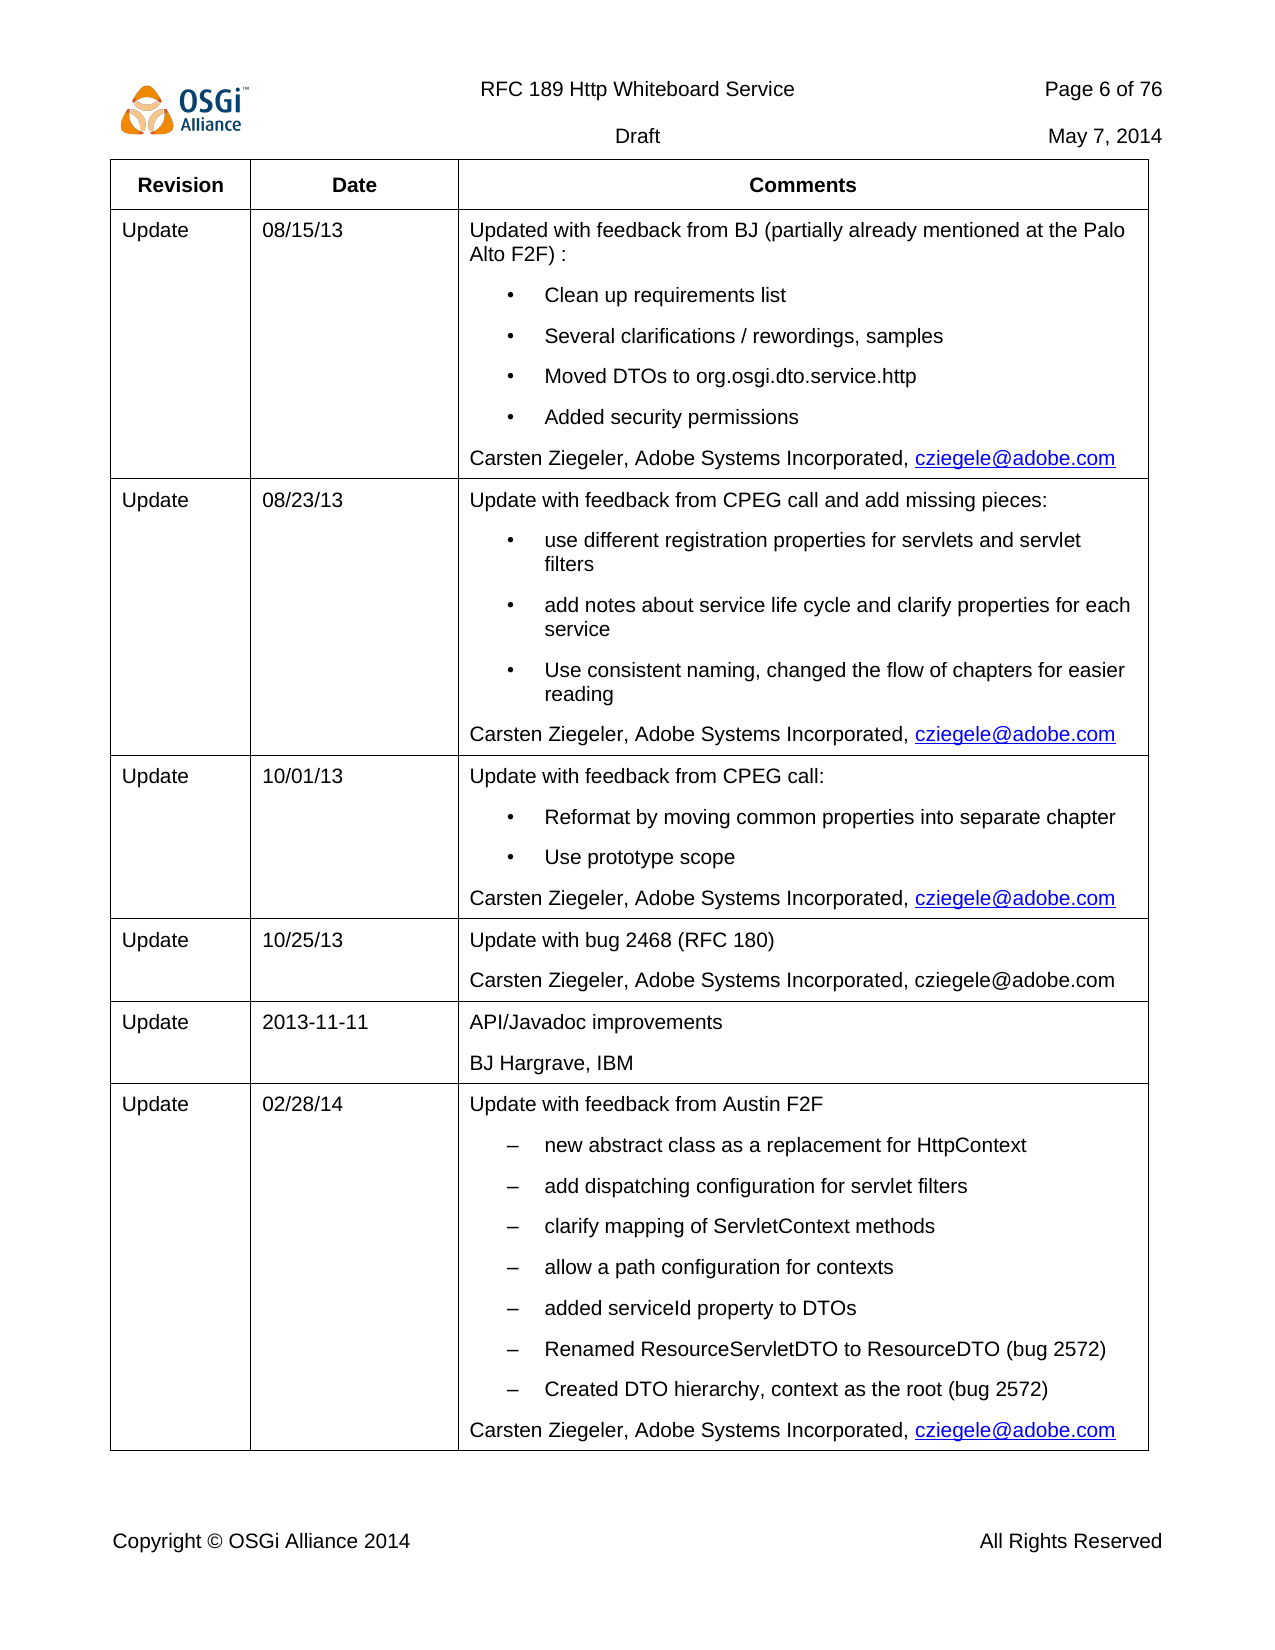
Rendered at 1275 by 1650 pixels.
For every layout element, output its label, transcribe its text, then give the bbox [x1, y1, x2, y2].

table_cell Update with feedback from CPEG call: Reformat by moving common properties into separate chapter Use prototype scope Carsten Ziegeler, Adobe Systems Incorporated, cziegele@adobe.com [459, 756, 1148, 918]
table_cell 28.02.14 [251, 1084, 458, 1450]
table_cell 25.10.13 [251, 919, 458, 1001]
table_header Date [251, 160, 458, 209]
table_cell Update with feedback from Austin F2F new abstract class as a replacement for HttpContext add dispatching configuration for servlet filters clarify mapping of ServletContext methods allow a path configuration for contexts added serviceId property to DTOs Renamed ResourceServletDTO to ResourceDTO (bug 2572) Created DTO hierarchy, context as the root (bug 2572) Carsten Ziegeler, Adobe Systems Incorporated, cziegele@adobe.com [459, 1084, 1148, 1450]
table_cell 15.08.13 [251, 210, 458, 478]
table_cell Update [111, 210, 250, 478]
table_cell Update [111, 1002, 250, 1083]
table_cell Update [111, 756, 250, 918]
table_cell Update [111, 479, 250, 754]
table_cell Updated with feedback from BJ (partially already mentioned at the Palo Alto F2F) : Clean up requirements list Several clarifications / rewordings, samples Moved DTOs to org.osgi.dto.service.http Added security permissions Carsten Ziegeler, Adobe Systems Incorporated, cziegele@adobe.com [459, 210, 1148, 478]
table_cell 01.10.13 [251, 756, 458, 918]
table_cell Update with bug 2468 (RFC 180) Carsten Ziegeler, Adobe Systems Incorporated, cziegele@adobe.com [459, 919, 1148, 1001]
table_cell Update [111, 919, 250, 1001]
table_cell 2013-11-11 [251, 1002, 458, 1083]
picture [113, 78, 257, 142]
table_header Revision [111, 160, 250, 209]
table_cell Update [111, 1084, 250, 1450]
table_cell 23.08.13 [251, 479, 458, 754]
table_cell API/Javadoc improvements BJ Hargrave, IBM [459, 1002, 1148, 1083]
table_cell Update with feedback from CPEG call and add missing pieces: use different registration properties for servlets and servlet filters add notes about service life cycle and clarify properties for each service Use consistent naming, changed the flow of chapters for easier reading Carsten Ziegeler, Adobe Systems Incorporated, cziegele@adobe.com [459, 479, 1148, 754]
table_header Comments [459, 160, 1148, 209]
